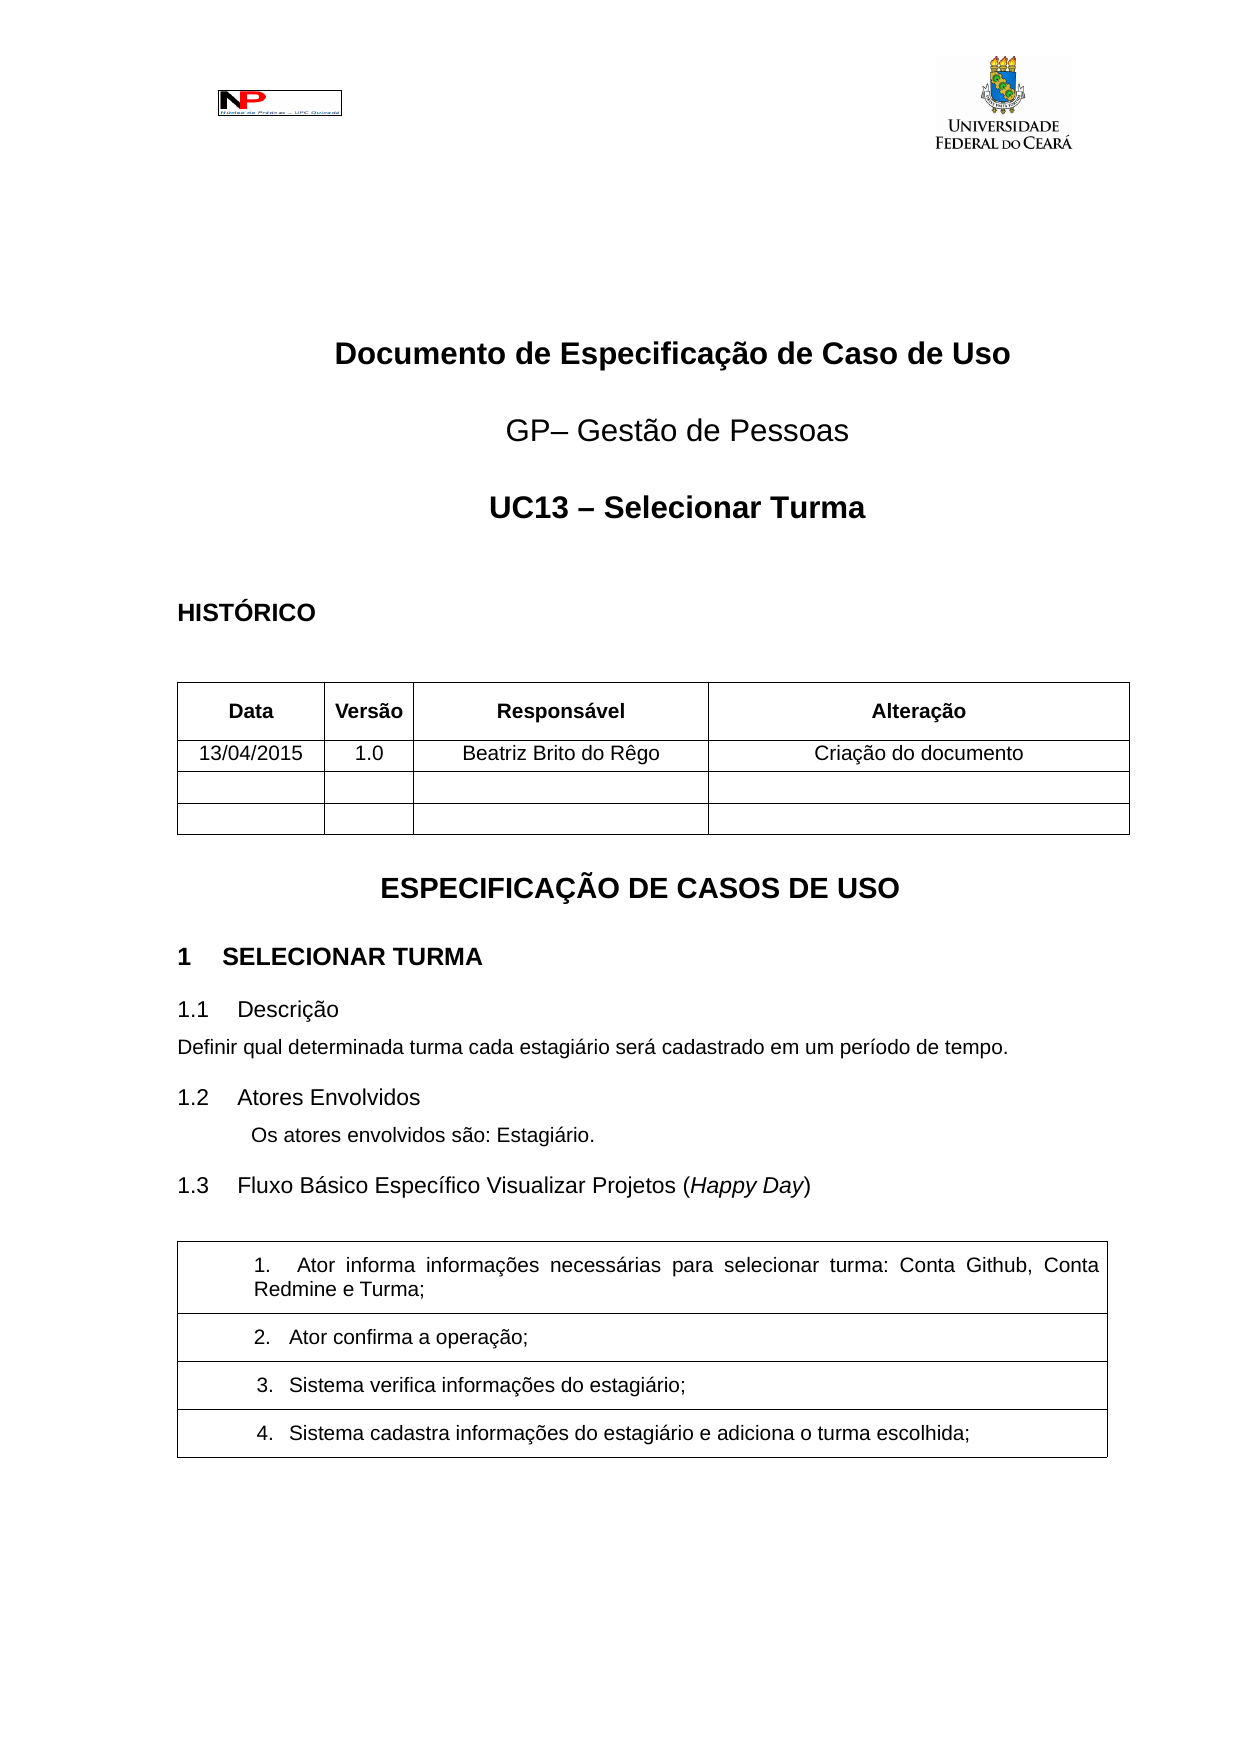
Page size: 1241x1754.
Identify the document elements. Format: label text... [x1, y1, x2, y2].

text GP– Gestão de Pessoas [177, 412, 1104, 448]
table_cell Criação do documento [709, 741, 1129, 771]
table_header Versão [325, 683, 413, 740]
text Documento de Especificação de Caso de Uso [177, 335, 1104, 371]
subtitle Histórico [177, 598, 1104, 626]
table_cell [414, 772, 708, 802]
table_cell [178, 772, 324, 802]
table_header Alteração [709, 683, 1129, 740]
subtitle Descrição [177, 996, 1104, 1022]
table_header Ator informa informações necessárias para selecionar turma: Conta Github, Conta Redmine e Turma; [178, 1242, 1107, 1313]
table_cell [709, 804, 1129, 834]
table_cell Sistema cadastra informações do estagiário e adiciona o turma escolhida; [178, 1410, 1107, 1457]
subtitle Fluxo Básico Específico Visualizar Projetos (Happy Day) [177, 1172, 1104, 1198]
subtitle Atores Envolvidos [177, 1084, 1104, 1110]
table_cell Beatriz Brito do Rêgo [414, 741, 708, 771]
table_header Responsável [414, 683, 708, 740]
table_cell Sistema verifica informações do estagiário; [178, 1362, 1107, 1409]
picture [935, 56, 1074, 151]
table_cell Ator confirma a operação; [178, 1314, 1107, 1361]
table_header Data [178, 683, 324, 740]
picture [219, 91, 341, 115]
table_cell 13/04/2015 [178, 741, 324, 771]
text Definir qual determinada turma cada estagiário será cadastrado em um período de tempo. [177, 1035, 1103, 1059]
text Os atores envolvidos são: Estagiário. [177, 1123, 1104, 1147]
text UC13 – Selecionar Turma [177, 489, 1104, 525]
table_cell [709, 772, 1129, 802]
table_cell [178, 804, 324, 834]
table_cell [414, 804, 708, 834]
table_cell 1.0 [325, 741, 413, 771]
subtitle Selecionar turma [177, 942, 1104, 971]
table_cell [325, 804, 413, 834]
text Especificação de casos de uso [177, 871, 1104, 905]
table_cell [325, 772, 413, 802]
